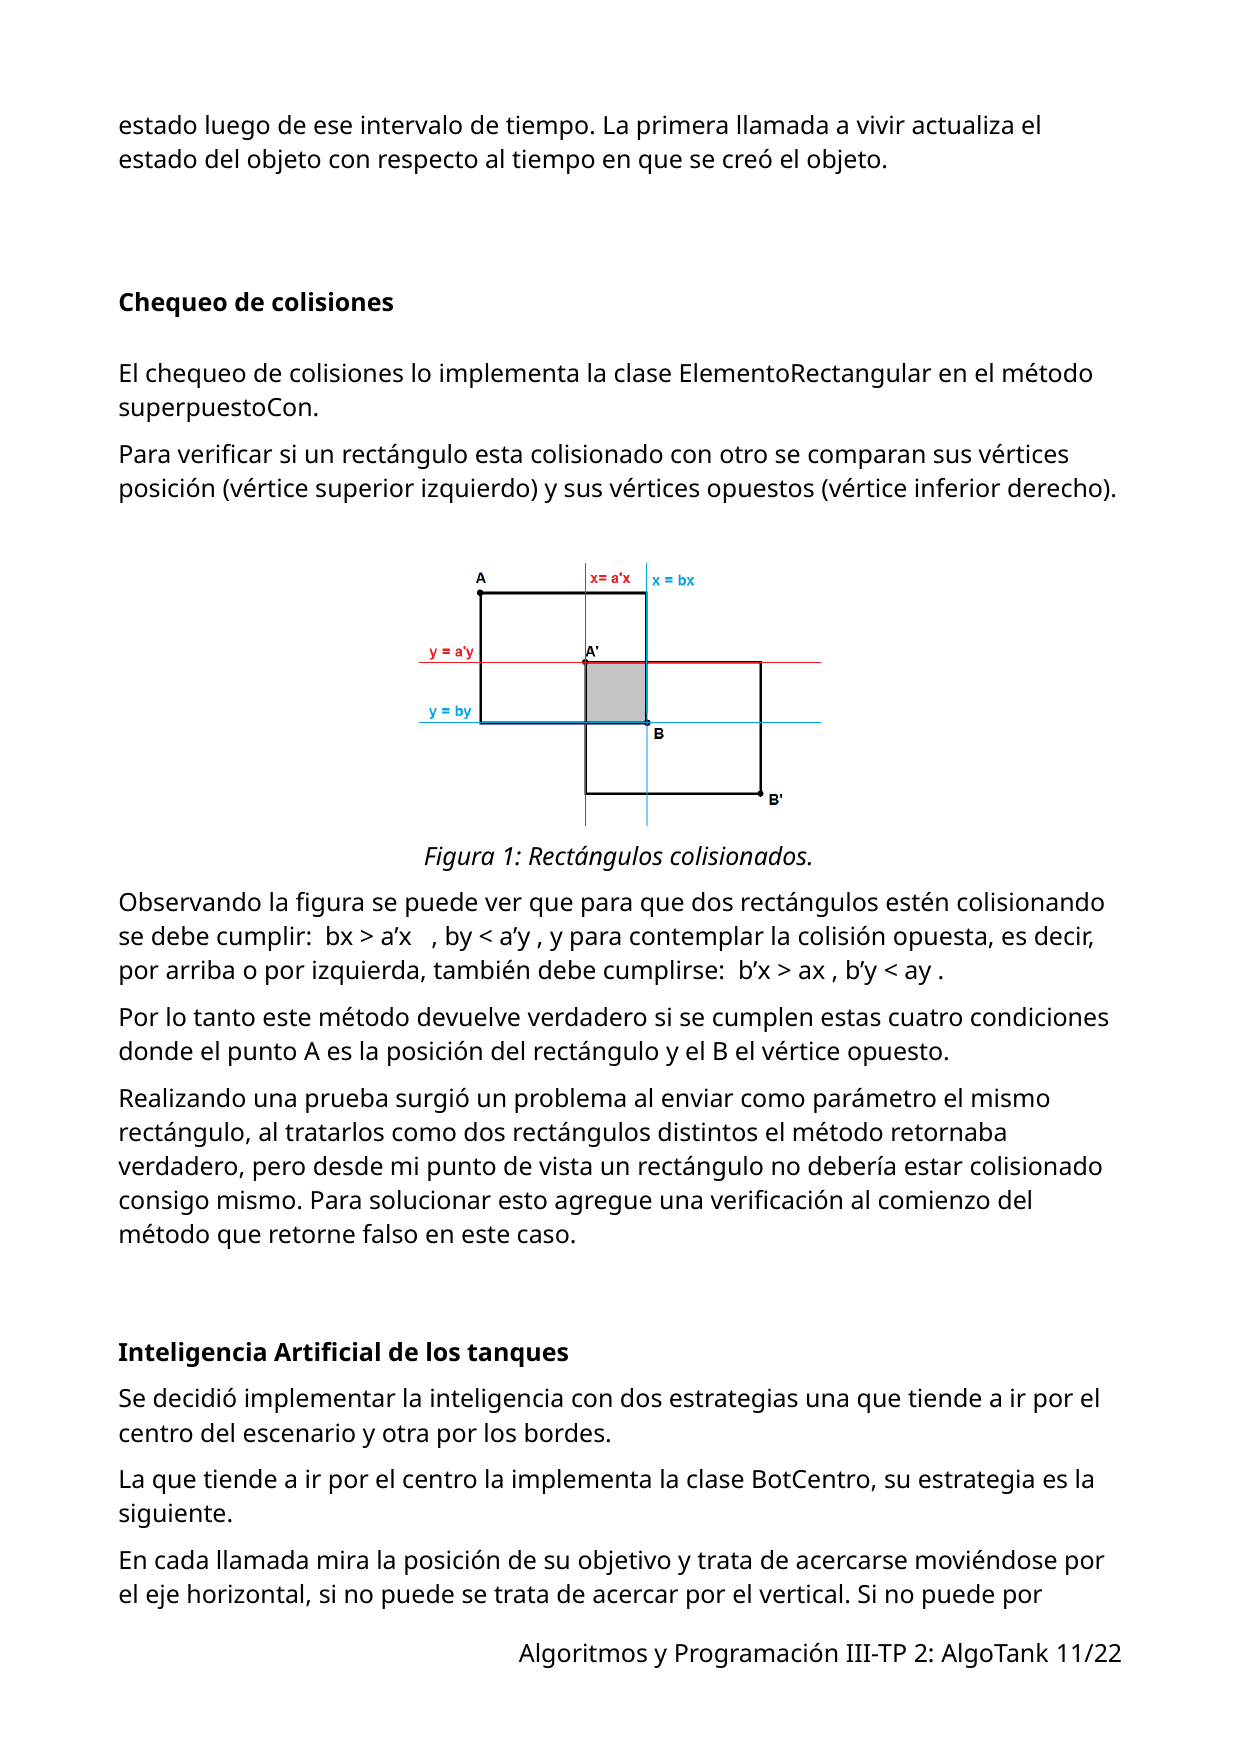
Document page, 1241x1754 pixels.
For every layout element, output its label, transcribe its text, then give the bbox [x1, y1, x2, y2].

subtitle El chequeo de colisiones lo implementa la clase ElementoRectangular en el método superpuestoCon. [118, 356, 1122, 424]
text Para verificar si un rectángulo esta colisionado con otro se comparan sus vértices posición (vértice superior izquierdo) y sus vértices opuestos (vértice inferior derecho). [118, 437, 1122, 505]
subtitle estado luego de ese intervalo de tiempo. La primera llamada a vivir actualiza el estado del objeto con respecto al tiempo en que se creó el objeto. [118, 108, 1122, 176]
text Figura 1: Rectángulos colisionados. [118, 838, 1122, 872]
text Se decidió implementar la inteligencia con dos estrategias una que tiende a ir por el centro del escenario y otra por los bordes. [118, 1381, 1122, 1449]
text Inteligencia Artificial de los tanques [118, 1334, 1122, 1369]
text La que tiende a ir por el centro la implementa la clase BotCentro, su estrategia es la siguiente. [118, 1462, 1122, 1530]
subtitle Chequeo de colisiones [118, 284, 1122, 318]
text Por lo tanto este método devuelve verdadero si se cumplen estas cuatro condiciones donde el punto A es la posición del rectángulo y el B el vértice opuesto. [118, 999, 1122, 1068]
text Realizando una prueba surgió un problema al enviar como parámetro el mismo rectángulo, al tratarlos como dos rectángulos distintos el método retornaba verdadero, pero desde mi punto de vista un rectángulo no debería estar colisionado consigo mismo. Para solucionar esto agregue una verificación al comienzo del método que retorne falso en este caso. [118, 1080, 1122, 1251]
text Observando la figura se puede ver que para que dos rectángulos estén colisionando se debe cumplir: bx > a’x , by < a’y , y para contemplar la colisión opuesta, es decir, por arriba o por izquierda, también debe cumplirse: b’x > ax , b’y < ay . [118, 885, 1122, 987]
text En cada llamada mira la posición de su objetivo y trata de acercarse moviéndose por el eje horizontal, si no puede se trata de acercar por el vertical. Si no puede por [118, 1542, 1122, 1611]
